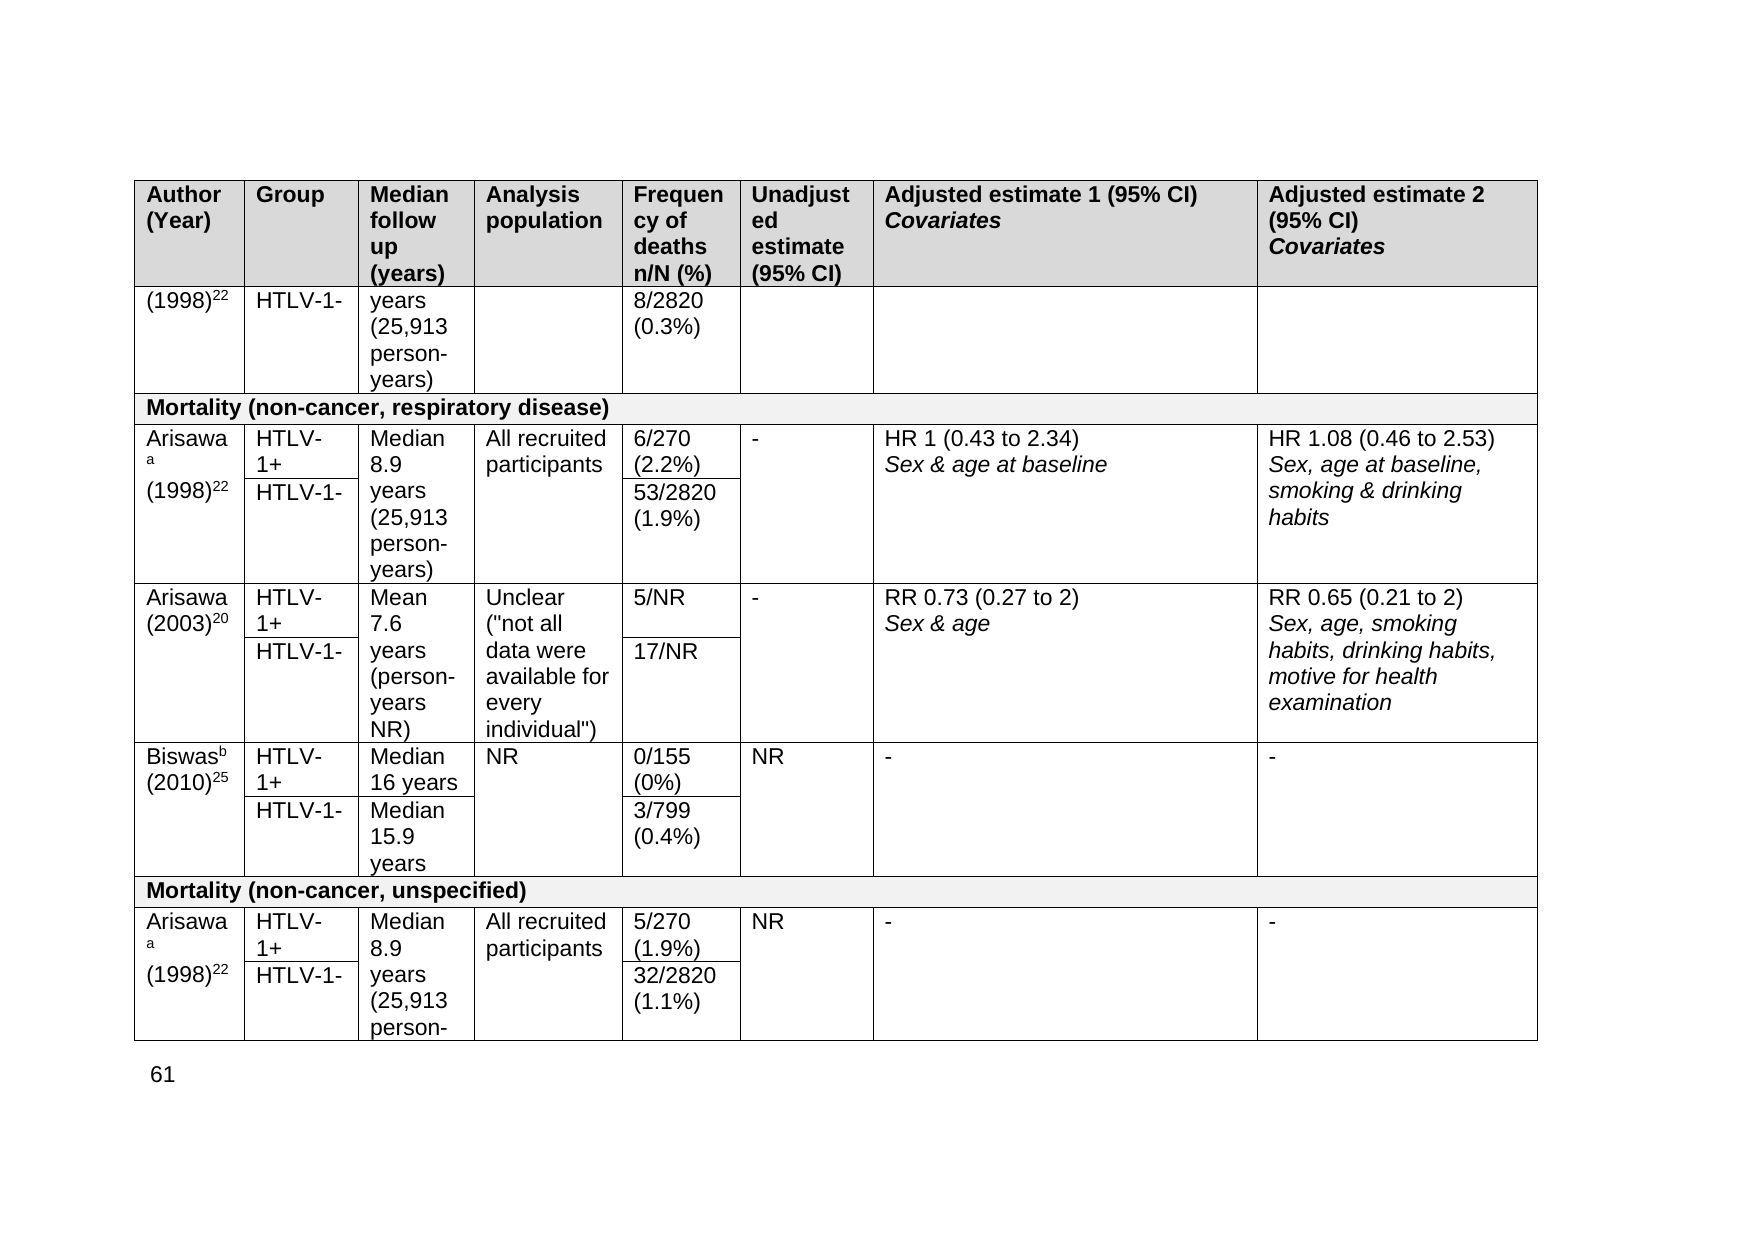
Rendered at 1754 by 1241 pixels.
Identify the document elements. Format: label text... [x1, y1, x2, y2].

table_header Unadjusted estimate (95% CI) [741, 181, 873, 286]
table_cell - [741, 425, 873, 583]
table_cell Arisawaa (1998)22 [135, 908, 244, 1040]
table_cell - [1258, 908, 1537, 1040]
table_cell 17/NR [623, 638, 740, 742]
table_cell 3/799 (0.4%) [623, 797, 740, 876]
table_cell HR 1.08 (0.46 to 2.53) Sex, age at baseline, smoking & drinking habits [1258, 425, 1537, 583]
table_cell 53/2820 (1.9%) [623, 479, 740, 583]
table_cell HTLV-1+ [245, 908, 358, 961]
table_cell Arisawaa (1998)22 [135, 425, 244, 583]
table_cell Unclear ("not all data were available for every individual") [475, 584, 622, 742]
table_cell - [1258, 743, 1537, 876]
table_cell Mortality (non-cancer, respiratory disease) [135, 394, 1537, 424]
table_cell HTLV-1+ [245, 584, 358, 637]
table_cell 0/155 (0%) [623, 743, 740, 796]
table_cell years (25,913 person-years) [359, 287, 474, 392]
table_cell Median 8.9 years (25,913 person-years) [359, 425, 474, 583]
table_cell - [874, 287, 1257, 392]
table_cell RR 0.65 (0.21 to 2) Sex, age, smoking habits, drinking habits, motive for health examination [1258, 584, 1537, 742]
table_cell All recruited participants [475, 425, 622, 583]
table_cell NR [741, 908, 873, 1040]
table_cell [475, 287, 622, 392]
table_cell HTLV-1- [245, 962, 358, 1040]
table_cell Median 16 years [359, 743, 474, 796]
table_cell HTLV-1- [245, 479, 358, 583]
table_cell Arisawa (2003)20 [135, 584, 244, 742]
table_cell - [874, 908, 1257, 1040]
table_cell HTLV-1+ [245, 743, 358, 796]
table_cell - [874, 743, 1257, 876]
table_cell HR 1 (0.43 to 2.34) Sex & age at baseline [874, 425, 1257, 583]
table_header Adjusted estimate 2 (95% CI) Covariates [1258, 181, 1537, 286]
table_cell HTLV-1+ [245, 425, 358, 477]
table_header Adjusted estimate 1 (95% CI) Covariates [874, 181, 1257, 286]
table_cell Median 8.9 years (25,913 person- [359, 908, 474, 1040]
table_header Analysis population [475, 181, 622, 286]
table_cell 5/NR [623, 584, 740, 637]
table_cell 8/2820 (0.3%) [623, 287, 740, 392]
table_cell - [741, 584, 873, 742]
table_cell HTLV-1- [245, 287, 358, 392]
table_cell Mean 7.6 years (person-years NR) [359, 584, 474, 742]
table_header Frequency of deaths n/N (%) [623, 181, 740, 286]
table_cell All recruited participants [475, 908, 622, 1040]
table_cell 32/2820 (1.1%) [623, 962, 740, 1040]
table_cell Mortality (non-cancer, unspecified) [135, 877, 1537, 907]
table_cell Median 15.9 years [359, 797, 474, 876]
table_cell (1998)22 [135, 287, 244, 392]
table_cell 6/270 (2.2%) [623, 425, 740, 477]
table_cell HTLV-1- [245, 638, 358, 742]
table_cell - [1258, 287, 1537, 392]
table_cell NR [741, 743, 873, 876]
table_cell RR 0.73 (0.27 to 2) Sex & age [874, 584, 1257, 742]
table_cell 5/270 (1.9%) [623, 908, 740, 961]
table_cell [741, 287, 873, 392]
table_cell HTLV-1- [245, 797, 358, 876]
table_header Group [245, 181, 358, 286]
table_header Author (Year) [135, 181, 244, 286]
table_header Median follow up (years) [359, 181, 474, 286]
table_cell NR [475, 743, 622, 876]
table_cell Biswasb (2010)25 [135, 743, 244, 876]
